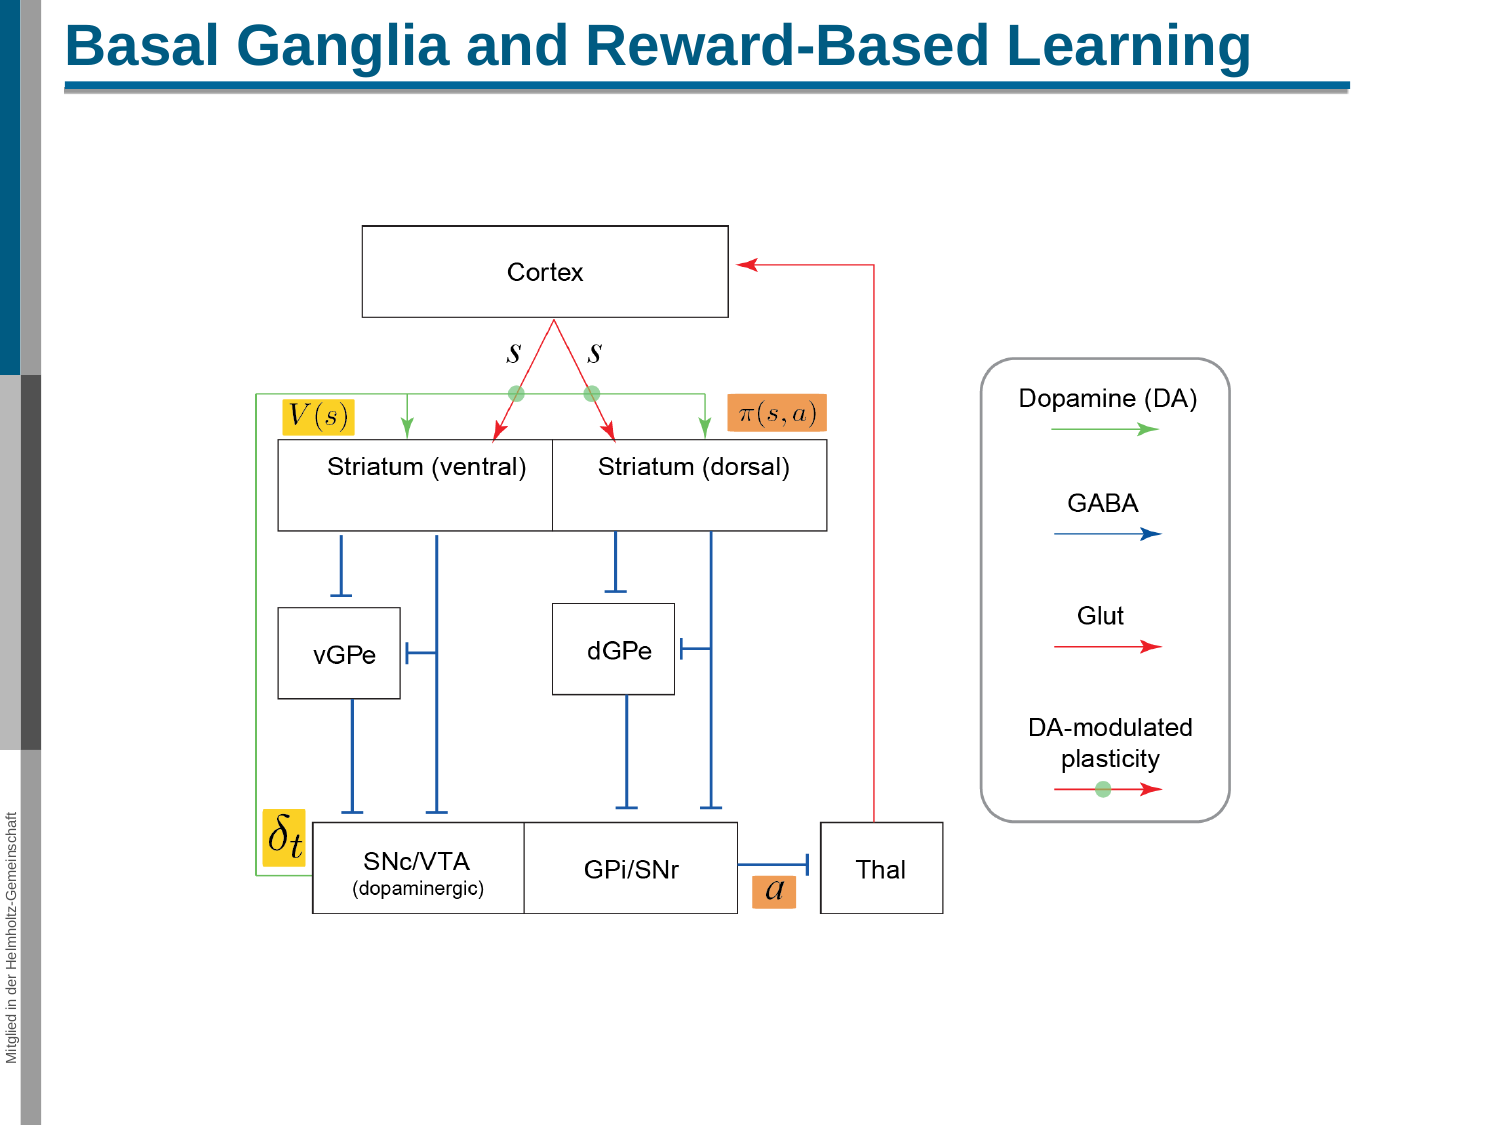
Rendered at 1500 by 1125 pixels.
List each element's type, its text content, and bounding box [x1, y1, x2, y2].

text_box Basal Ganglia and Reward-Based Learning [64, 7, 1440, 102]
picture [255, 225, 1231, 914]
